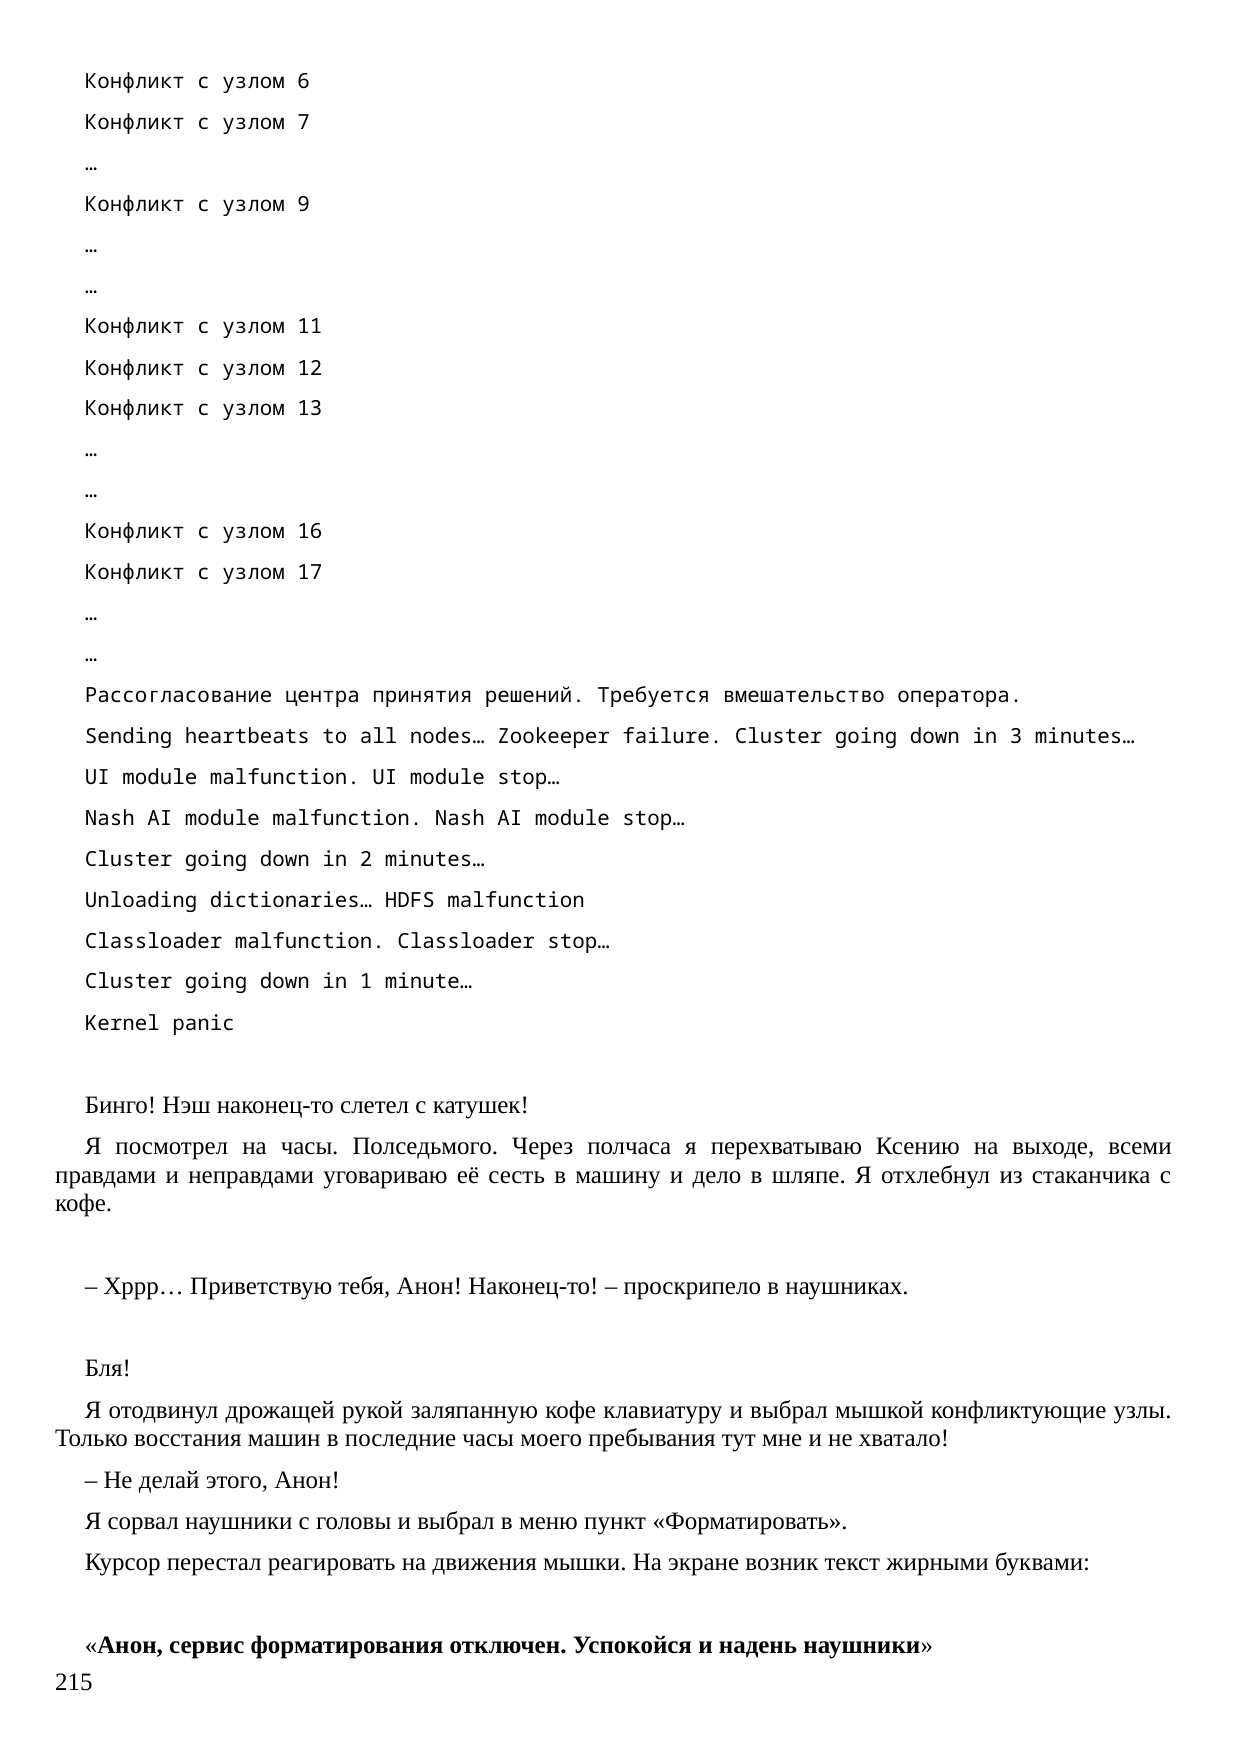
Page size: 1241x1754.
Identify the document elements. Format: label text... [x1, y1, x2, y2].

text Рассогласование центра принятия решений. Требуется вмешательство оператора. [55, 680, 1173, 708]
text Бинго! Нэш наконец-то слетел с катушек! [55, 1090, 1173, 1118]
text Я отодвинул дрожащей рукой заляпанную кофе клавиатуру и выбрал мышкой конфликтующие узлы. Только восстания машин в последние часы моего пребывания тут мне и не хватало! [55, 1395, 1173, 1452]
text Я сорвал наушники с головы и выбрал в меню пункт «Форматировать». [55, 1506, 1173, 1535]
text Конфликт с узлом 9 [55, 189, 1173, 217]
text … [55, 639, 1173, 668]
text Classloader malfunction. Classloader stop… [55, 926, 1173, 954]
text Я посмотрел на часы. Полседьмого. Через полчаса я перехватываю Ксению на выходе, всеми правдами и неправдами уговариваю её сесть в машину и дело в шляпе. Я отхлебнул из стаканчика с кофе. [55, 1131, 1173, 1217]
text – Хррр… Приветствую тебя, Анон! Наконец-то! – проскрипело в наушниках. [55, 1271, 1173, 1300]
text Kernel panic [55, 1008, 1173, 1036]
text Конфликт с узлом 17 [55, 557, 1173, 586]
text Cluster going down in 2 minutes… [55, 844, 1173, 872]
text … [55, 475, 1173, 504]
text – Не делай этого, Анон! [55, 1465, 1173, 1493]
text … [55, 148, 1173, 176]
text Конфликт с узлом 13 [55, 393, 1173, 422]
text Cluster going down in 1 minute… [55, 967, 1173, 995]
text … [55, 598, 1173, 627]
text Конфликт с узлом 6 [55, 66, 1173, 94]
text … [55, 434, 1173, 463]
text … [55, 271, 1173, 299]
text «Анон, сервис форматирования отключен. Успокойся и надень наушники» [55, 1630, 1173, 1658]
text Nash AI module malfunction. Nash AI module stop… [55, 803, 1173, 831]
text UI module malfunction. UI module stop… [55, 762, 1173, 790]
text Конфликт с узлом 7 [55, 107, 1173, 135]
text Unloading dictionaries… HDFS malfunction [55, 885, 1173, 913]
text Бля! [55, 1353, 1173, 1382]
text … [55, 230, 1173, 258]
text Конфликт с узлом 12 [55, 353, 1173, 381]
text Конфликт с узлом 16 [55, 516, 1173, 545]
text Курсор перестал реагировать на движения мышки. На экране возник текст жирными буквами: [55, 1547, 1173, 1576]
text Sending heartbeats to all nodes… Zookeeper failure. Cluster going down in 3 minutes… [55, 721, 1173, 749]
text Конфликт с узлом 11 [55, 312, 1173, 340]
